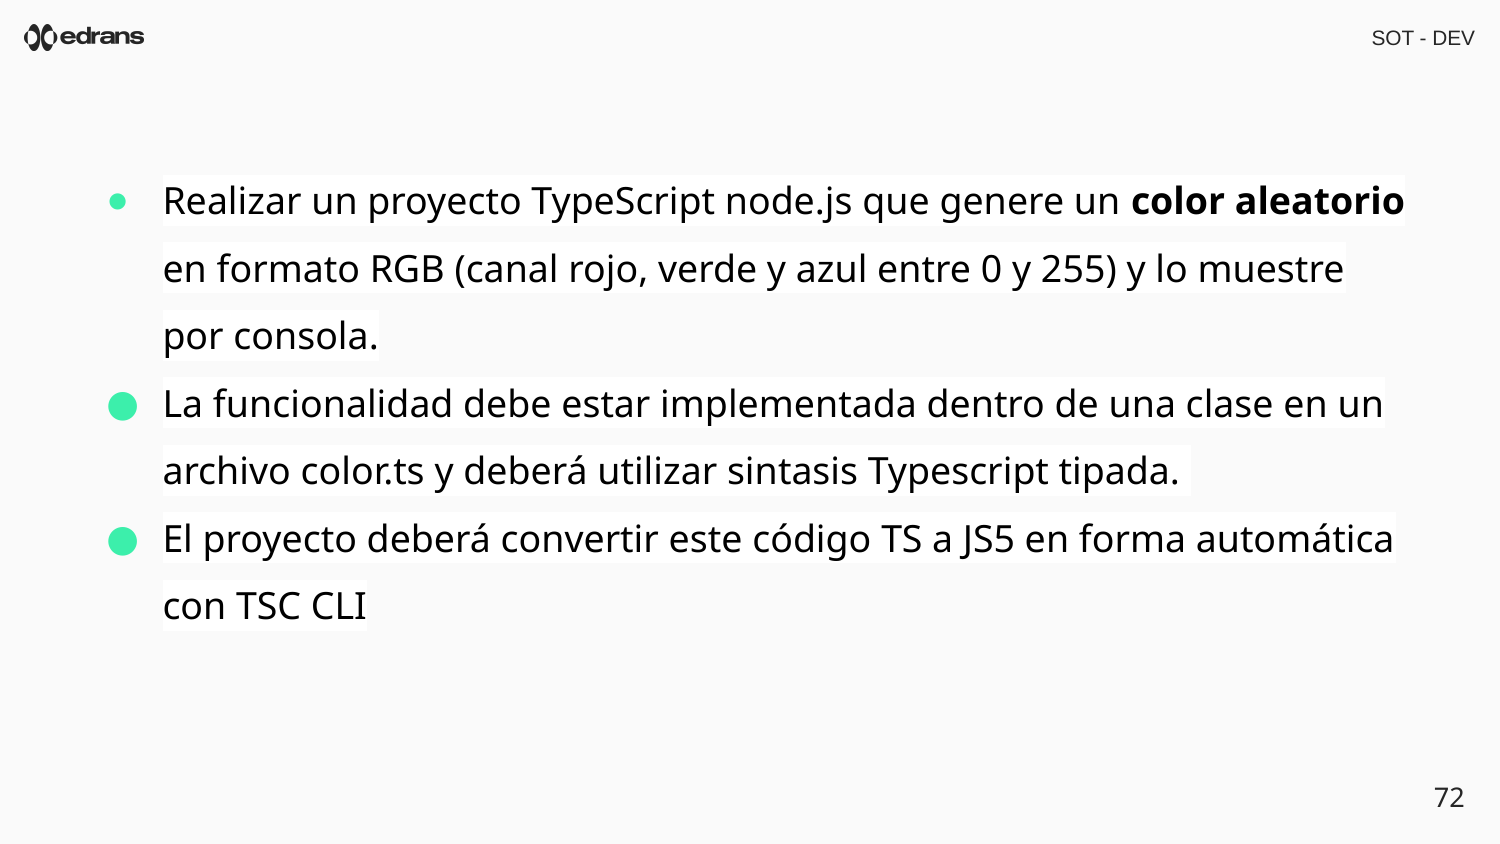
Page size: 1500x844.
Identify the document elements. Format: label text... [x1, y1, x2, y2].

slide_number [1389, 764, 1480, 830]
picture [24, 24, 144, 51]
text_box SOT - DEV [1266, 24, 1475, 51]
text_box Realizar un proyecto TypeScript node.js que genere un color aleatorio en formato RGB (canal rojo, verde y azul entre 0 y 255) y lo muestre por consola. La funcionalidad debe estar implementada dentro de una clase en un archivo color.ts y deberá utilizar sintasis Typescript tipada. El proyecto deberá convertir este código TS a JS5 en forma automática con TSC CLI [72, 139, 1428, 652]
